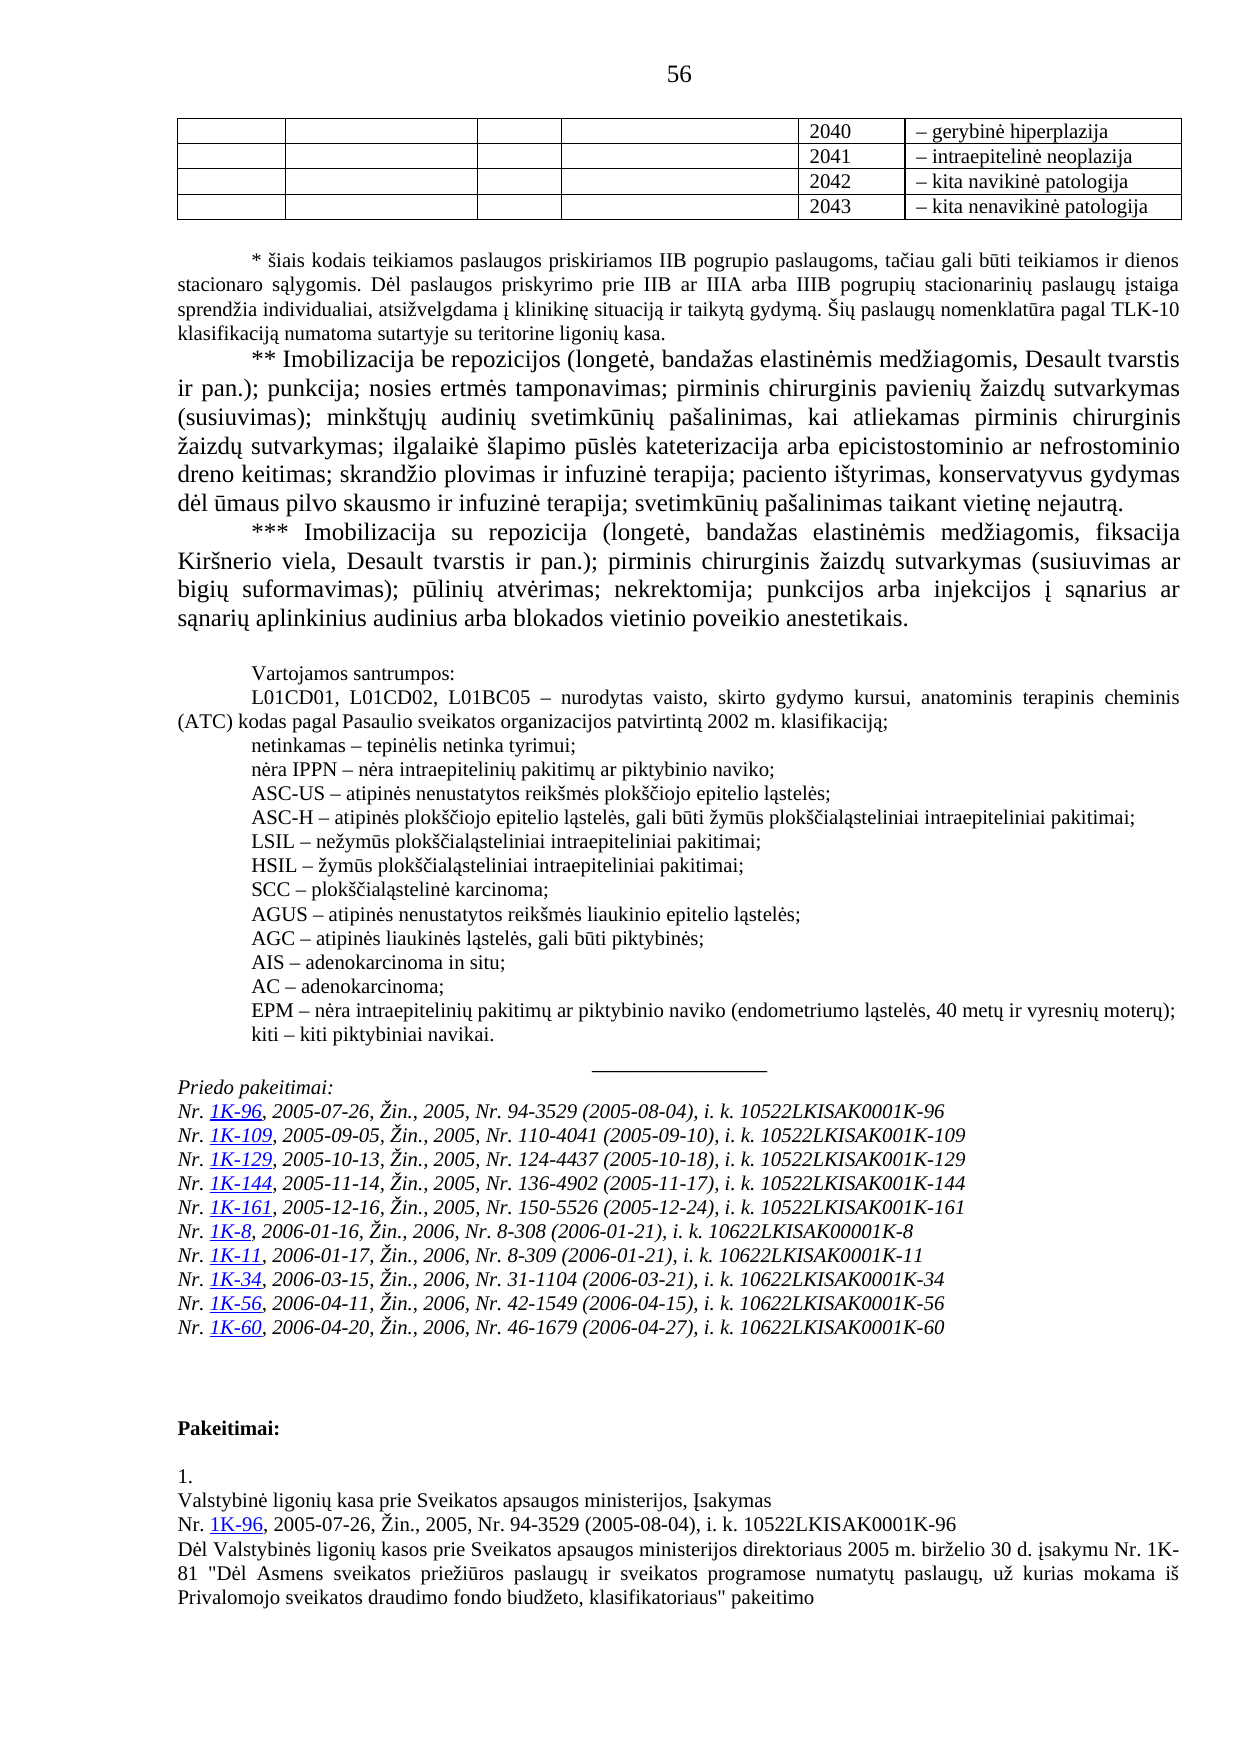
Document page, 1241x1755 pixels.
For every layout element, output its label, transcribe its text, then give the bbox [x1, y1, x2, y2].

text Nr. 1K-96, 2005-07-26, Žin., 2005, Nr. 94-3529 (2005-08-04), i. k. 10522LKISAK0001K-96 [177, 1099, 1181, 1123]
text L01CD01, L01CD02, L01BC05 – nurodytas vaisto, skirto gydymo kursui, anatominis terapinis cheminis (ATC) kodas pagal Pasaulio sveikatos organizacijos patvirtintą 2002 m. klasifikaciją; [177, 685, 1181, 733]
text AC – adenokarcinoma; [177, 974, 1181, 998]
text *** Imobilizacija su repozicija (longetė, bandažas elastinėmis medžiagomis, fiksacija Kiršnerio viela, Desault tvarstis ir pan.); pirminis chirurginis žaizdų sutvarkymas (susiuvimas ar bigių suformavimas); pūlinių atvėrimas; nekrektomija; punkcijos arba injekcijos į sąnarius ar sąnarių aplinkinius audinius arba blokados vietinio poveikio anestetikais. [177, 517, 1181, 632]
text Dėl Valstybinės ligonių kasos prie Sveikatos apsaugos ministerijos direktoriaus 2005 m. birželio 30 d. įsakymu Nr. 1K-81 "Dėl Asmens sveikatos priežiūros paslaugų ir sveikatos programose numatytų paslaugų, už kurias mokama iš Privalomojo sveikatos draudimo fondo biudžeto, klasifikatoriaus" pakeitimo [177, 1536, 1181, 1609]
table_cell [178, 144, 285, 168]
text ______________ [177, 1046, 1181, 1074]
text Priedo pakeitimai: [177, 1074, 1181, 1099]
table_cell [178, 169, 285, 193]
table_cell – intraepitelinė neoplazija [906, 144, 1181, 168]
text HSIL – žymūs plokščialąsteliniai intraepiteliniai pakitimai; [177, 853, 1181, 877]
text SCC – plokščialąstelinė karcinoma; [177, 877, 1181, 901]
text ASC-H – atipinės plokščiojo epitelio ląstelės, gali būti žymūs plokščialąsteliniai intraepiteliniai pakitimai; [177, 805, 1181, 829]
table_cell [286, 119, 477, 143]
text ** Imobilizacija be repozicijos (longetė, bandažas elastinėmis medžiagomis, Desault tvarstis ir pan.); punkcija; nosies ertmės tamponavimas; pirminis chirurginis pavienių žaizdų sutvarkymas (susiuvimas); minkštųjų audinių svetimkūnių pašalinimas, kai atliekamas pirminis chirurginis žaizdų sutvarkymas; ilgalaikė šlapimo pūslės kateterizacija arba epicistostominio ar nefrostominio dreno keitimas; skrandžio plovimas ir infuzinė terapija; paciento ištyrimas, konservatyvus gydymas dėl ūmaus pilvo skausmo ir infuzinė terapija; svetimkūnių pašalinimas taikant vietinę nejautrą. [177, 344, 1181, 517]
text AGC – atipinės liaukinės ląstelės, gali būti piktybinės; [177, 926, 1181, 949]
text netinkamas – tepinėlis netinka tyrimui; [177, 733, 1181, 757]
table_cell 2041 [799, 144, 904, 168]
text ASC-US – atipinės nenustatytos reikšmės plokščiojo epitelio ląstelės; [177, 781, 1181, 805]
table_cell [178, 195, 285, 218]
text Nr. 1K-161, 2005-12-16, Žin., 2005, Nr. 150-5526 (2005-12-24), i. k. 10522LKISAK001K-161 [177, 1195, 1181, 1219]
table_cell [478, 169, 561, 193]
table_cell [286, 169, 477, 193]
text Nr. 1K-60, 2006-04-20, Žin., 2006, Nr. 46-1679 (2006-04-27), i. k. 10622LKISAK0001K-60 [177, 1315, 1181, 1339]
text Nr. 1K-96, 2005-07-26, Žin., 2005, Nr. 94-3529 (2005-08-04), i. k. 10522LKISAK0001K-96 [177, 1512, 1181, 1536]
table_cell 2042 [799, 169, 904, 193]
text LSIL – nežymūs plokščialąsteliniai intraepiteliniai pakitimai; [177, 829, 1181, 853]
text Nr. 1K-109, 2005-09-05, Žin., 2005, Nr. 110-4041 (2005-09-10), i. k. 10522LKISAK001K-109 [177, 1123, 1181, 1147]
table_cell – kita nenavikinė patologija [906, 195, 1181, 218]
text Vartojamos santrumpos: [177, 661, 1181, 685]
table_cell [562, 195, 798, 218]
table_cell [562, 144, 798, 168]
table_cell [562, 119, 798, 143]
table_cell – kita navikinė patologija [906, 169, 1181, 193]
table_cell [478, 195, 561, 218]
text kiti – kiti piktybiniai navikai. [177, 1022, 1181, 1046]
text EPM – nėra intraepitelinių pakitimų ar piktybinio naviko (endometriumo ląstelės, 40 metų ir vyresnių moterų); [177, 998, 1181, 1022]
text Nr. 1K-8, 2006-01-16, Žin., 2006, Nr. 8-308 (2006-01-21), i. k. 10622LKISAK00001K-8 [177, 1219, 1181, 1243]
text Nr. 1K-11, 2006-01-17, Žin., 2006, Nr. 8-309 (2006-01-21), i. k. 10622LKISAK0001K-11 [177, 1243, 1181, 1267]
text * šiais kodais teikiamos paslaugos priskiriamos IIB pogrupio paslaugoms, tačiau gali būti teikiamos ir dienos stacionaro sąlygomis. Dėl paslaugos priskyrimo prie IIB ar IIIA arba IIIB pogrupių stacionarinių paslaugų įstaiga sprendžia individualiai, atsižvelgdama į klinikinę situaciją ir taikytą gydymą. Šių paslaugų nomenklatūra pagal TLK-10 klasifikaciją numatoma sutartyje su teritorine ligonių kasa. [177, 248, 1181, 344]
text Pakeitimai: [177, 1416, 1181, 1440]
table_cell [286, 195, 477, 218]
text nėra IPPN – nėra intraepitelinių pakitimų ar piktybinio naviko; [177, 757, 1181, 781]
table_cell [562, 169, 798, 193]
table_cell [286, 144, 477, 168]
text Nr. 1K-34, 2006-03-15, Žin., 2006, Nr. 31-1104 (2006-03-21), i. k. 10622LKISAK0001K-34 [177, 1267, 1181, 1291]
text AIS – adenokarcinoma in situ; [177, 949, 1181, 974]
table_cell [478, 144, 561, 168]
text Nr. 1K-129, 2005-10-13, Žin., 2005, Nr. 124-4437 (2005-10-18), i. k. 10522LKISAK001K-129 [177, 1147, 1181, 1171]
text Nr. 1K-144, 2005-11-14, Žin., 2005, Nr. 136-4902 (2005-11-17), i. k. 10522LKISAK001K-144 [177, 1171, 1181, 1195]
text AGUS – atipinės nenustatytos reikšmės liaukinio epitelio ląstelės; [177, 901, 1181, 926]
table_cell [478, 119, 561, 143]
text Nr. 1K-56, 2006-04-11, Žin., 2006, Nr. 42-1549 (2006-04-15), i. k. 10622LKISAK0001K-56 [177, 1291, 1181, 1315]
table_cell – gerybinė hiperplazija [906, 119, 1181, 143]
table_cell 2043 [799, 195, 904, 218]
text Valstybinė ligonių kasa prie Sveikatos apsaugos ministerijos, Įsakymas [177, 1488, 1181, 1512]
text 1. [177, 1464, 1181, 1488]
table_cell [178, 119, 285, 143]
table_cell 2040 [799, 119, 904, 143]
